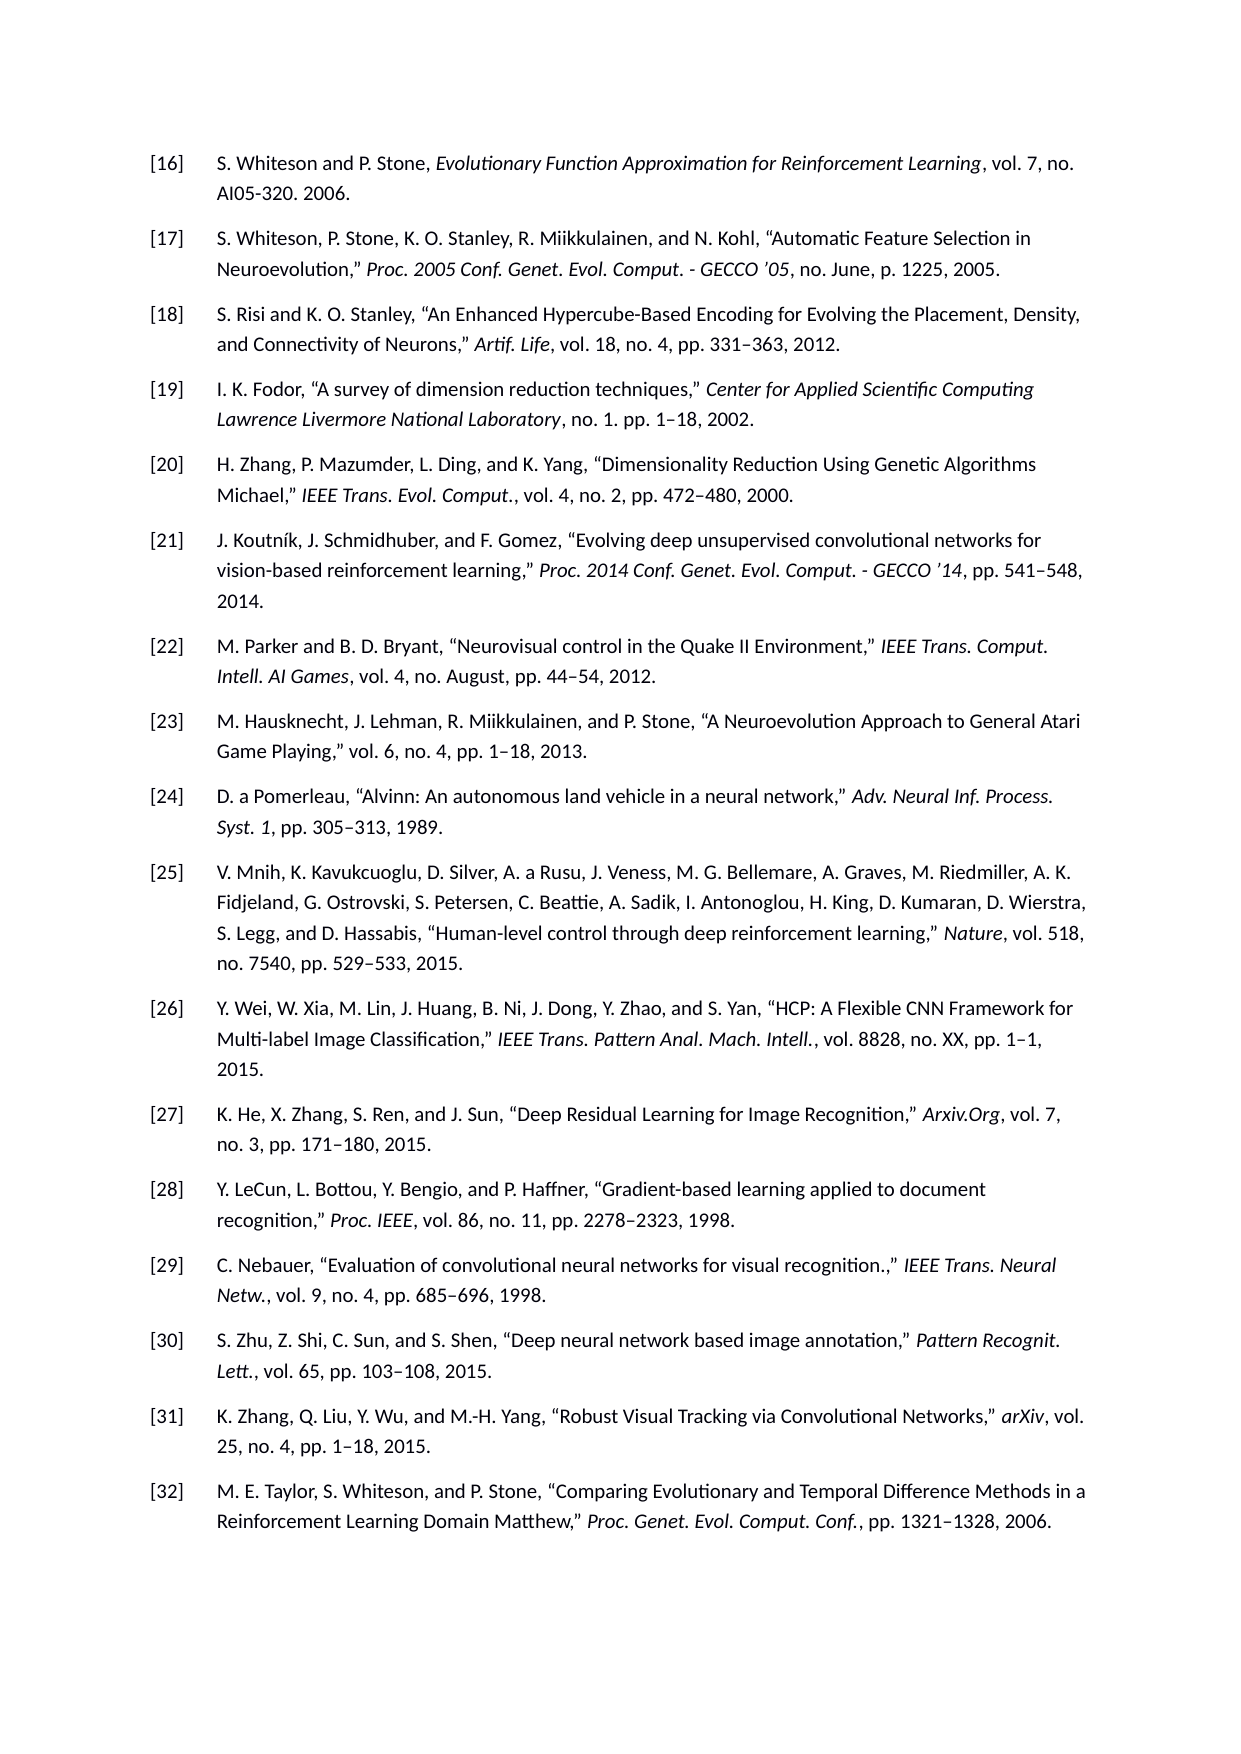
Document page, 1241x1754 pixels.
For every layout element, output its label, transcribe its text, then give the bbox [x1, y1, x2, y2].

text [31] K. Zhang, Q. Liu, Y. Wu, and M.-H. Yang, “Robust Visual Tracking via Convolutional Networks,” arXiv, vol. 25, no. 4, pp. 1–18, 2015. [150, 1403, 1090, 1459]
text [21] J. Koutník, J. Schmidhuber, and F. Gomez, “Evolving deep unsupervised convolutional networks for vision-based reinforcement learning,” Proc. 2014 Conf. Genet. Evol. Comput. - GECCO ’14, pp. 541–548, 2014. [150, 527, 1090, 613]
text [26] Y. Wei, W. Xia, M. Lin, J. Huang, B. Ni, J. Dong, Y. Zhao, and S. Yan, “HCP: A Flexible CNN Framework for Multi-label Image Classification,” IEEE Trans. Pattern Anal. Mach. Intell., vol. 8828, no. XX, pp. 1–1, 2015. [150, 995, 1090, 1082]
text [29] C. Nebauer, “Evaluation of convolutional neural networks for visual recognition.,” IEEE Trans. Neural Netw., vol. 9, no. 4, pp. 685–696, 1998. [150, 1252, 1090, 1308]
text [27] K. He, X. Zhang, S. Ren, and J. Sun, “Deep Residual Learning for Image Recognition,” Arxiv.Org, vol. 7, no. 3, pp. 171–180, 2015. [150, 1101, 1090, 1157]
text [22] M. Parker and B. D. Bryant, “Neurovisual control in the Quake II Environment,” IEEE Trans. Comput. Intell. AI Games, vol. 4, no. August, pp. 44–54, 2012. [150, 633, 1090, 689]
text [30] S. Zhu, Z. Shi, C. Sun, and S. Shen, “Deep neural network based image annotation,” Pattern Recognit. Lett., vol. 65, pp. 103–108, 2015. [150, 1327, 1090, 1383]
text [20] H. Zhang, P. Mazumder, L. Ding, and K. Yang, “Dimensionality Reduction Using Genetic Algorithms Michael,” IEEE Trans. Evol. Comput., vol. 4, no. 2, pp. 472–480, 2000. [150, 452, 1090, 507]
text [19] I. K. Fodor, “A survey of dimension reduction techniques,” Center for Applied Scientific Computing Lawrence Livermore National Laboratory, no. 1. pp. 1–18, 2002. [150, 376, 1090, 432]
text [16] S. Whiteson and P. Stone, Evolutionary Function Approximation for Reinforcement Learning, vol. 7, no. AI05-320. 2006. [150, 150, 1090, 206]
text [17] S. Whiteson, P. Stone, K. O. Stanley, R. Miikkulainen, and N. Kohl, “Automatic Feature Selection in Neuroevolution,” Proc. 2005 Conf. Genet. Evol. Comput. - GECCO ’05, no. June, p. 1225, 2005. [150, 225, 1090, 281]
text [24] D. a Pomerleau, “Alvinn: An autonomous land vehicle in a neural network,” Adv. Neural Inf. Process. Syst. 1, pp. 305–313, 1989. [150, 784, 1090, 839]
text [23] M. Hausknecht, J. Lehman, R. Miikkulainen, and P. Stone, “A Neuroevolution Approach to General Atari Game Playing,” vol. 6, no. 4, pp. 1–18, 2013. [150, 708, 1090, 764]
text [28] Y. LeCun, L. Bottou, Y. Bengio, and P. Haffner, “Gradient-based learning applied to document recognition,” Proc. IEEE, vol. 86, no. 11, pp. 2278–2323, 1998. [150, 1177, 1090, 1232]
text [32] M. E. Taylor, S. Whiteson, and P. Stone, “Comparing Evolutionary and Temporal Difference Methods in a Reinforcement Learning Domain Matthew,” Proc. Genet. Evol. Comput. Conf., pp. 1321–1328, 2006. [150, 1478, 1090, 1534]
text [25] V. Mnih, K. Kavukcuoglu, D. Silver, A. a Rusu, J. Veness, M. G. Bellemare, A. Graves, M. Riedmiller, A. K. Fidjeland, G. Ostrovski, S. Petersen, C. Beattie, A. Sadik, I. Antonoglou, H. King, D. Kumaran, D. Wierstra, S. Legg, and D. Hassabis, “Human-level control through deep reinforcement learning,” Nature, vol. 518, no. 7540, pp. 529–533, 2015. [150, 859, 1090, 976]
text [18] S. Risi and K. O. Stanley, “An Enhanced Hypercube-Based Encoding for Evolving the Placement, Density, and Connectivity of Neurons,” Artif. Life, vol. 18, no. 4, pp. 331–363, 2012. [150, 301, 1090, 357]
